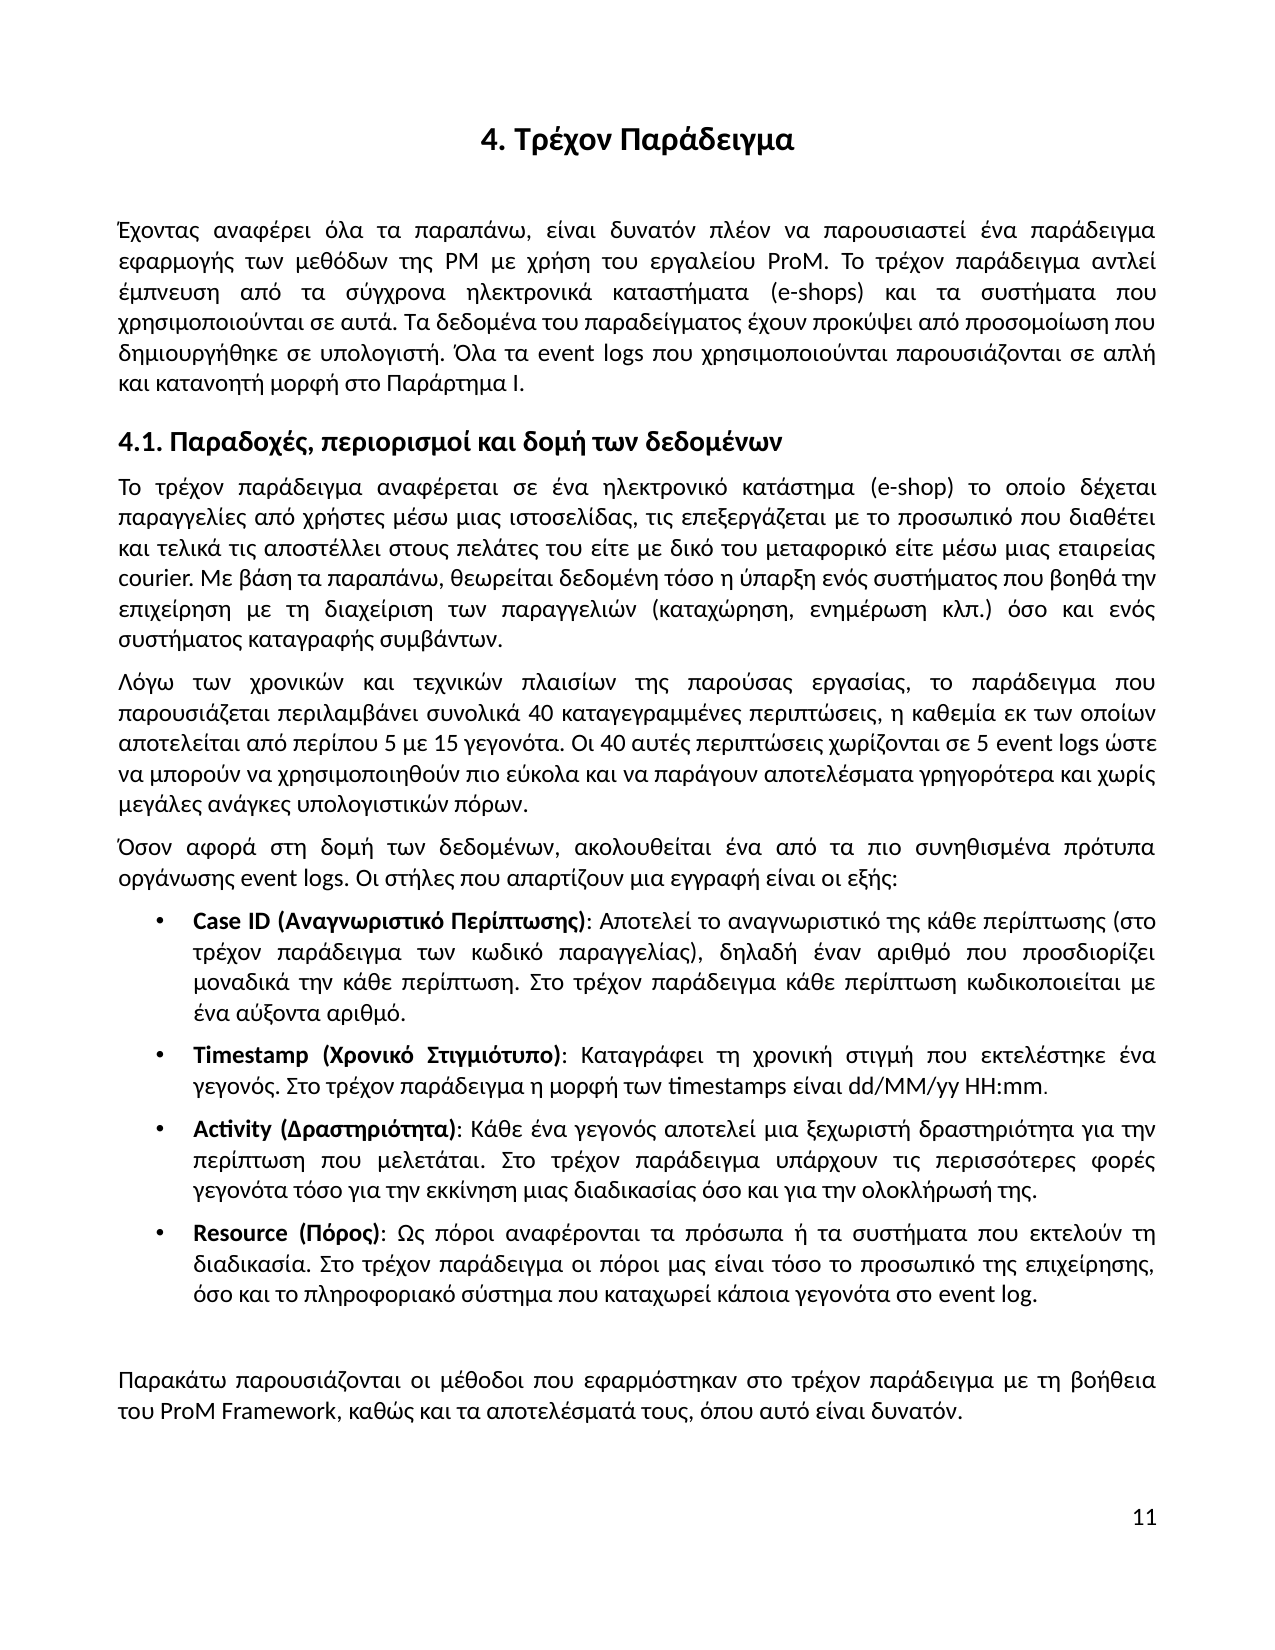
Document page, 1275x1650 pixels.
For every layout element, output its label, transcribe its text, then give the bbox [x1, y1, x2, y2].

list Timestamp (Χρονικό Στιγμιότυπο): Καταγράφει τη χρονική στιγμή που εκτελέστηκε ένα γεγονός. Στο τρέχον παράδειγμα η μορφή των timestamps είναι dd/MM/yy HH:mm. [156, 1040, 1157, 1101]
text Λόγω των χρονικών και τεχνικών πλαισίων της παρούσας εργασίας, το παράδειγμα που παρουσιάζεται περιλαμβάνει συνολικά 40 καταγεγραμμένες περιπτώσεις, η καθεμία εκ των οποίων αποτελείται από περίπου 5 με 15 γεγονότα. Οι 40 αυτές περιπτώσεις χωρίζονται σε 5 event logs ώστε να μπορούν να χρησιμοποιηθούν πιο εύκολα και να παράγουν αποτελέσματα γρηγορότερα και χωρίς μεγάλες ανάγκες υπολογιστικών πόρων. [118, 666, 1157, 819]
subtitle 4. Τρέχον Παράδειγμα [118, 118, 1157, 159]
list Case ID (Αναγνωριστικό Περίπτωσης): Αποτελεί το αναγνωριστικό της κάθε περίπτωσης (στο τρέχον παράδειγμα των κωδικό παραγγελίας), δηλαδή έναν αριθμό που προσδιορίζει μοναδικά την κάθε περίπτωση. Στο τρέχον παράδειγμα κάθε περίπτωση κωδικοποιείται με ένα αύξοντα αριθμό. [156, 905, 1157, 1027]
text Παρακάτω παρουσιάζονται οι μέθοδοι που εφαρμόστηκαν στο τρέχον παράδειγμα με τη βοήθεια του ProM Framework, καθώς και τα αποτελέσματά τους, όπου αυτό είναι δυνατόν. [118, 1364, 1157, 1425]
list Resource (Πόρος): Ως πόροι αναφέρονται τα πρόσωπα ή τα συστήματα που εκτελούν τη διαδικασία. Στο τρέχον παράδειγμα οι πόροι μας είναι τόσο το προσωπικό της επιχείρησης, όσο και το πληροφοριακό σύστημα που καταχωρεί κάποια γεγονότα στο event log. [156, 1217, 1157, 1309]
text Έχοντας αναφέρει όλα τα παραπάνω, είναι δυνατόν πλέον να παρουσιαστεί ένα παράδειγμα εφαρμογής των μεθόδων της PM με χρήση του εργαλείου ProM. Το τρέχον παράδειγμα αντλεί έμπνευση από τα σύγχρονα ηλεκτρονικά καταστήματα (e-shops) και τα συστήματα που χρησιμοποιούνται σε αυτά. Τα δεδομένα του παραδείγματος έχουν προκύψει από προσομοίωση που δημιουργήθηκε σε υπολογιστή. Όλα τα event logs που χρησιμοποιούνται παρουσιάζονται σε απλή και κατανοητή μορφή στο Παράρτημα Ι. [118, 214, 1157, 398]
text Το τρέχον παράδειγμα αναφέρεται σε ένα ηλεκτρονικό κατάστημα (e-shop) το οποίο δέχεται παραγγελίες από χρήστες μέσω μιας ιστοσελίδας, τις επεξεργάζεται με το προσωπικό που διαθέτει και τελικά τις αποστέλλει στους πελάτες του είτε με δικό του μεταφορικό είτε μέσω μιας εταιρείας courier. Με βάση τα παραπάνω, θεωρείται δεδομένη τόσο η ύπαρξη ενός συστήματος που βοηθά την επιχείρηση με τη διαχείριση των παραγγελιών (καταχώρηση, ενημέρωση κλπ.) όσο και ενός συστήματος καταγραφής συμβάντων. [118, 471, 1157, 654]
subtitle 4.1. Παραδοχές, περιορισμοί και δομή των δεδομένων [118, 423, 1157, 458]
text Όσον αφορά στη δομή των δεδομένων, ακολουθείται ένα από τα πιο συνηθισμένα πρότυπα οργάνωσης event logs. Οι στήλες που απαρτίζουν μια εγγραφή είναι οι εξής: [118, 832, 1157, 893]
list Activity (Δραστηριότητα): Κάθε ένα γεγονός αποτελεί μια ξεχωριστή δραστηριότητα για την περίπτωση που μελετάται. Στο τρέχον παράδειγμα υπάρχουν τις περισσότερες φορές γεγονότα τόσο για την εκκίνηση μιας διαδικασίας όσο και για την ολοκλήρωσή της. [156, 1113, 1157, 1205]
